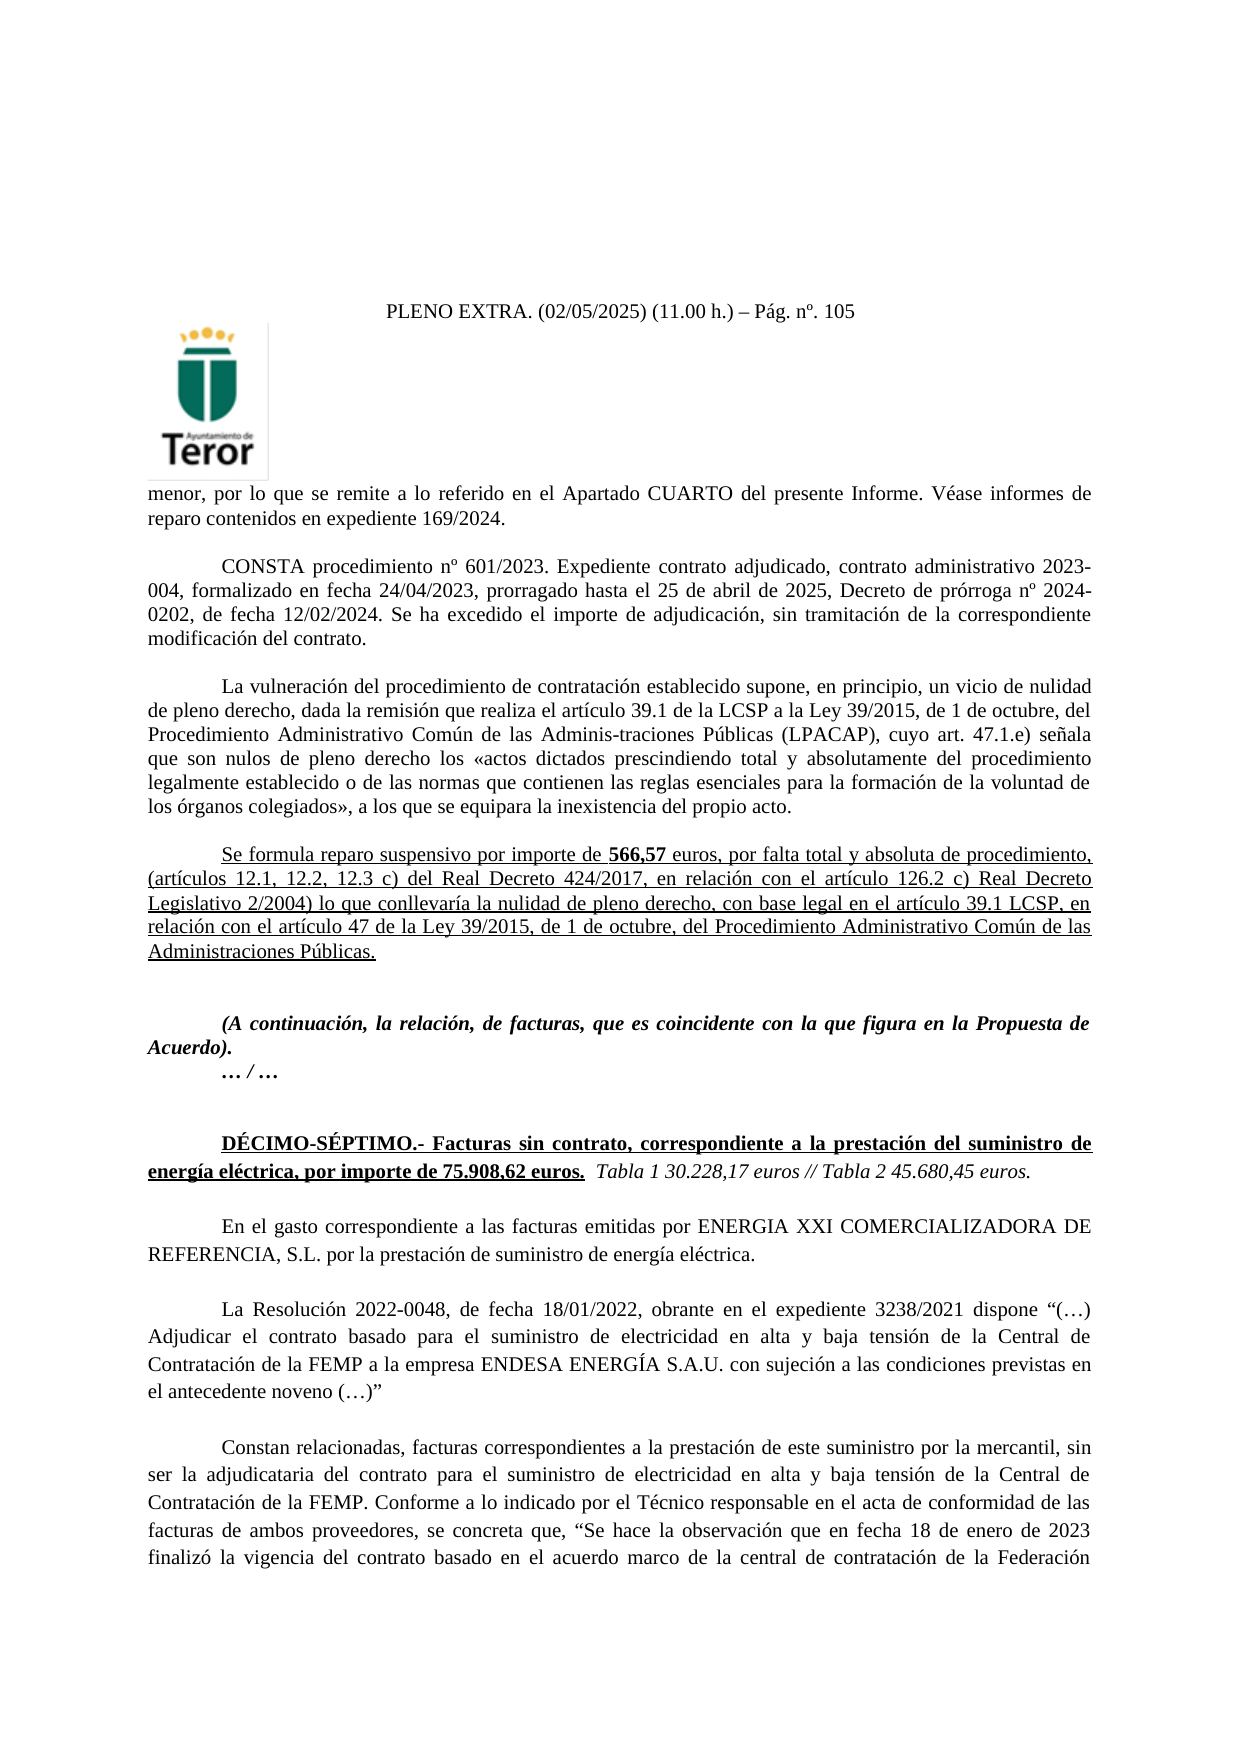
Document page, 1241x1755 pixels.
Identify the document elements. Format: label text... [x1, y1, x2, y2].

text DÉCIMO-SÉPTIMO.- Facturas sin contrato, correspondiente a la prestación del suministro de energía eléctrica, por importe de 75.908,62 euros. Tabla 1 30.228,17 euros // Tabla 2 45.680,45 euros. [148, 1131, 1093, 1183]
text (A continuación, la relación, de facturas, que es coincidente con la que figura en la Propuesta de Acuerdo). [148, 1011, 1093, 1059]
text Se formula reparo suspensivo por importe de 566,57 euros, por falta total y absoluta de procedimiento, (artículos 12.1, 12.2, 12.3 c) del Real Decreto 424/2017, en relación con el artículo 126.2 c) Real Decreto [148, 842, 1093, 887]
text La Resolución 2022-0048, de fecha 18/01/2022, obrante en el expediente 3238/2021 dispone “(…) Adjudicar el contrato basado para el suministro de electricidad en alta y baja tensión de la Central de Contratación de la FEMP a la empresa ENDESA ENERGÍA S.A.U. con sujeción a las condiciones previstas en el antecedente noveno (…)” [148, 1297, 1093, 1403]
text menor, por lo que se remite a lo referido en el Apartado CUARTO del presente Informe. Véase informes de reparo contenidos en expediente 169/2024. [148, 481, 1093, 529]
text Legislativo 2/2004) lo que conllevaría la nulidad de pleno derecho, con base legal en el artículo 39.1 LCSP, en relación con el artículo 47 de la Ley 39/2015, de 1 de octubre, del Procedimiento Administrativo Común de las Administraciones Públicas. [148, 888, 1093, 963]
text En el gasto correspondiente a las facturas emitidas por ENERGIA XXI COMERCIALIZADORA DE REFERENCIA, S.L. por la prestación de suministro de energía eléctrica. [148, 1214, 1093, 1266]
text Constan relacionadas, facturas correspondientes a la prestación de este suministro por la mercantil, sin ser la adjudicataria del contrato para el suministro de electricidad en alta y baja tensión de la Central de Contratación de la FEMP. Conforme a lo indicado por el Técnico responsable en el acta de conformidad de las facturas de ambos proveedores, se concreta que, “Se hace la observación que en fecha 18 de enero de 2023 finalizó la vigencia del contrato basado en el acuerdo marco de la central de contratación de la Federación [148, 1435, 1093, 1569]
text … / … [148, 1059, 1093, 1083]
text CONSTA procedimiento nº 601/2023. Expediente contrato adjudicado, contrato administrativo 2023-004, formalizado en fecha 24/04/2023, prorragado hasta el 25 de abril de 2025, Decreto de prórroga nº 2024-0202, de fecha 12/02/2024. Se ha excedido el importe de adjudicación, sin tramitación de la correspondiente modificación del contrato. [148, 553, 1093, 650]
text La vulneración del procedimiento de contratación establecido supone, en principio, un vicio de nulidad de pleno derecho, dada la remisión que realiza el artículo 39.1 de la LCSP a la Ley 39/2015, de 1 de octubre, del Procedimiento Administrativo Común de las Adminis-traciones Públicas (LPACAP), cuyo art. 47.1.e) señala que son nulos de pleno derecho los «actos dictados prescindiendo total y absolutamente del procedimiento legalmente establecido o de las normas que contienen las reglas esenciales para la formación de la voluntad de los órganos colegiados», a los que se equipara la inexistencia del propio acto. [148, 674, 1093, 818]
